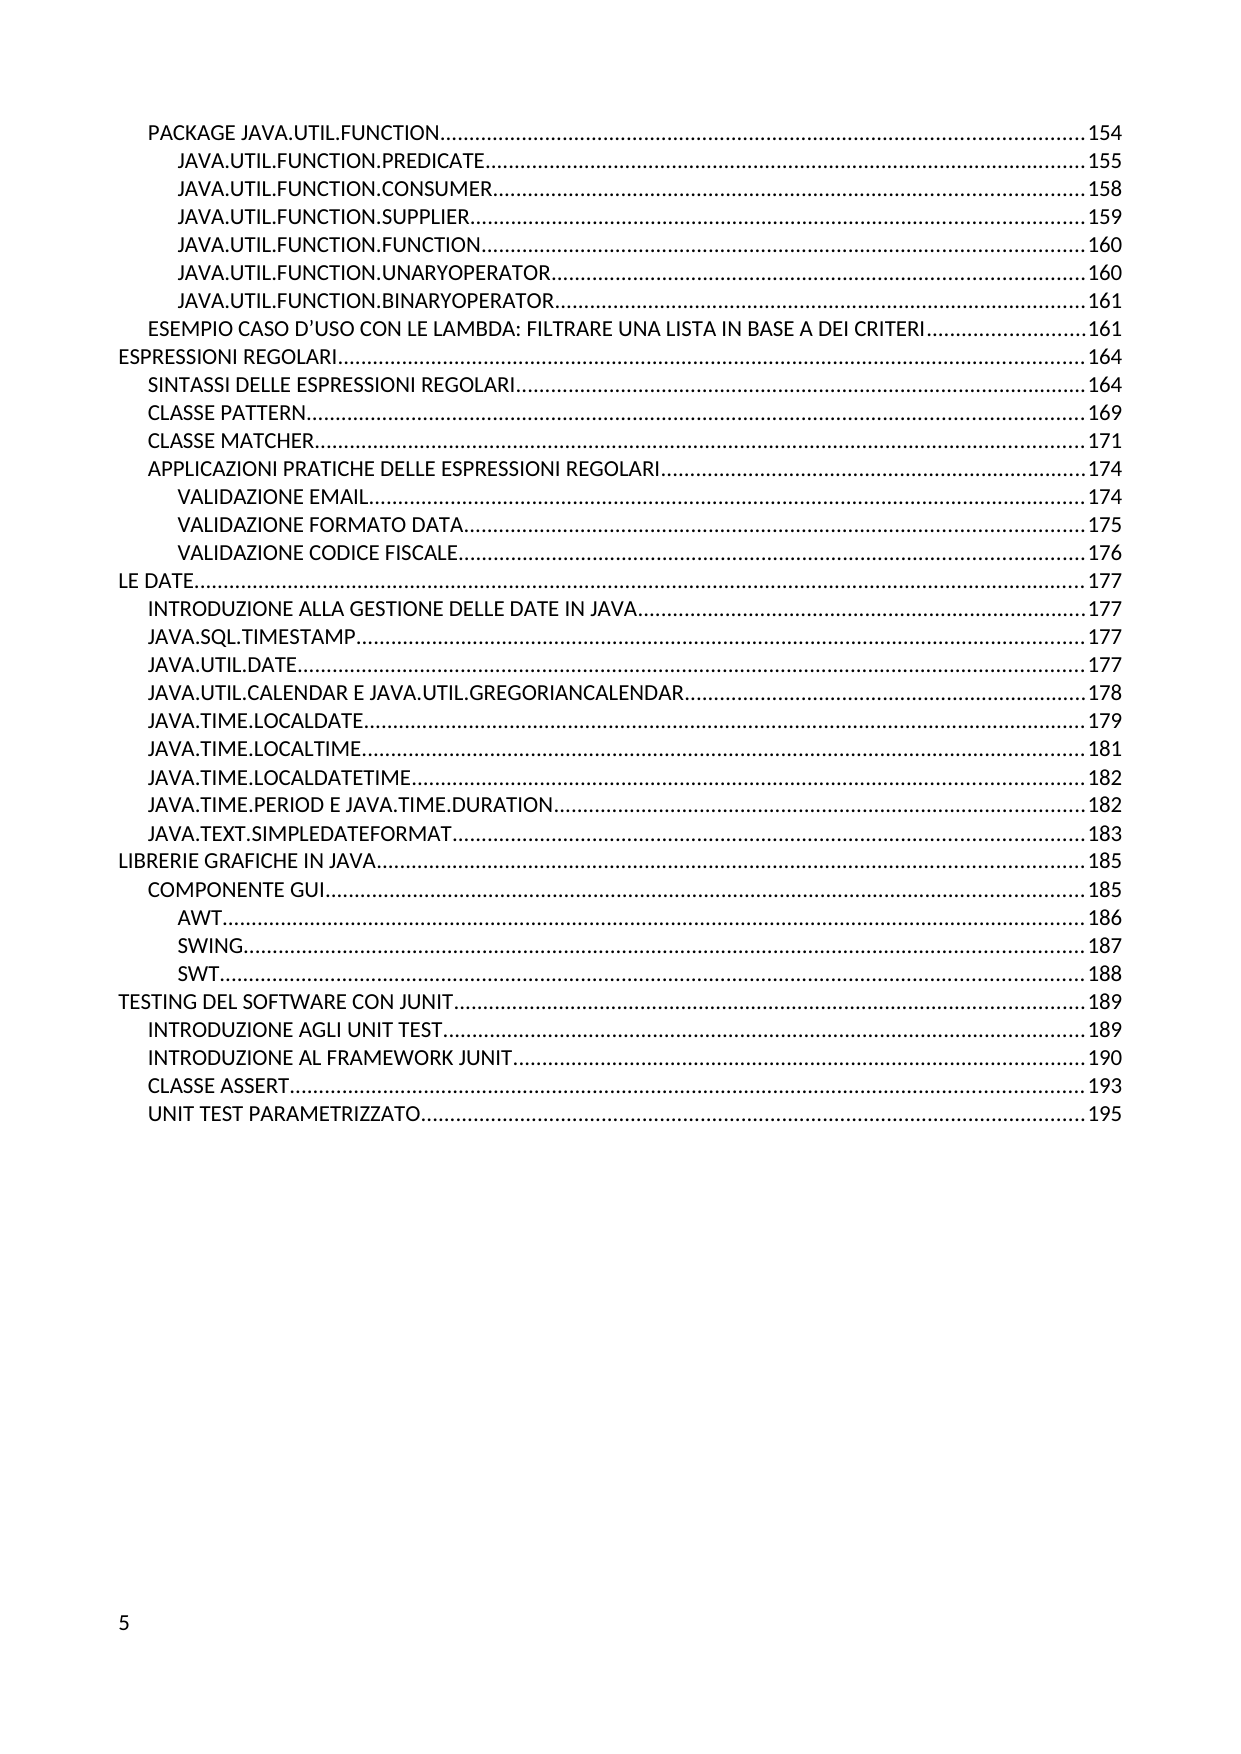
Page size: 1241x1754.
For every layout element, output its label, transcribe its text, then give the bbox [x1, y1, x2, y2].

text LE DATE 177 [118, 566, 1122, 594]
text JAVA.TEXT.SIMPLEDATEFORMAT 183 [148, 819, 1122, 847]
text SWT 188 [177, 959, 1122, 987]
text JAVA.UTIL.CALENDAR E JAVA.UTIL.GREGORIANCALENDAR 178 [148, 678, 1122, 707]
text SWING 187 [177, 931, 1122, 959]
text JAVA.TIME.PERIOD E JAVA.TIME.DURATION 182 [148, 791, 1122, 819]
text JAVA.UTIL.FUNCTION.SUPPLIER 159 [177, 202, 1122, 230]
text JAVA.TIME.LOCALDATETIME 182 [148, 763, 1122, 791]
text LIBRERIE GRAFICHE IN JAVA 185 [118, 847, 1122, 875]
text AWT 186 [177, 903, 1122, 931]
text CLASSE ASSERT 193 [148, 1071, 1122, 1099]
text ESEMPIO CASO D’USO CON LE LAMBDA: FILTRARE UNA LISTA IN BASE A DEI CRITERI 161 [148, 314, 1122, 342]
text JAVA.UTIL.FUNCTION.FUNCTION 160 [177, 230, 1122, 258]
text JAVA.UTIL.FUNCTION.CONSUMER 158 [177, 174, 1122, 202]
text JAVA.TIME.LOCALDATE 179 [148, 707, 1122, 734]
text INTRODUZIONE AL FRAMEWORK JUNIT 190 [148, 1043, 1122, 1071]
text JAVA.UTIL.FUNCTION.PREDICATE 155 [177, 146, 1122, 174]
text CLASSE MATCHER 171 [148, 426, 1122, 454]
text INTRODUZIONE AGLI UNIT TEST 189 [148, 1015, 1122, 1043]
text COMPONENTE GUI 185 [148, 875, 1122, 903]
text CLASSE PATTERN 169 [148, 398, 1122, 426]
text SINTASSI DELLE ESPRESSIONI REGOLARI 164 [148, 370, 1122, 398]
text TESTING DEL SOFTWARE CON JUNIT 189 [118, 987, 1122, 1015]
text JAVA.TIME.LOCALTIME 181 [148, 734, 1122, 763]
text JAVA.UTIL.FUNCTION.UNARYOPERATOR 160 [177, 258, 1122, 286]
text APPLICAZIONI PRATICHE DELLE ESPRESSIONI REGOLARI 174 [148, 454, 1122, 482]
text PACKAGE JAVA.UTIL.FUNCTION 154 [148, 118, 1122, 146]
text JAVA.UTIL.FUNCTION.BINARYOPERATOR 161 [177, 286, 1122, 314]
text VALIDAZIONE FORMATO DATA 175 [177, 510, 1122, 538]
text JAVA.SQL.TIMESTAMP 177 [148, 622, 1122, 651]
text ESPRESSIONI REGOLARI 164 [118, 342, 1122, 370]
text JAVA.UTIL.DATE 177 [148, 651, 1122, 678]
text VALIDAZIONE CODICE FISCALE 176 [177, 538, 1122, 566]
text UNIT TEST PARAMETRIZZATO 195 [148, 1099, 1122, 1127]
text INTRODUZIONE ALLA GESTIONE DELLE DATE IN JAVA 177 [148, 594, 1122, 622]
text VALIDAZIONE EMAIL 174 [177, 482, 1122, 510]
